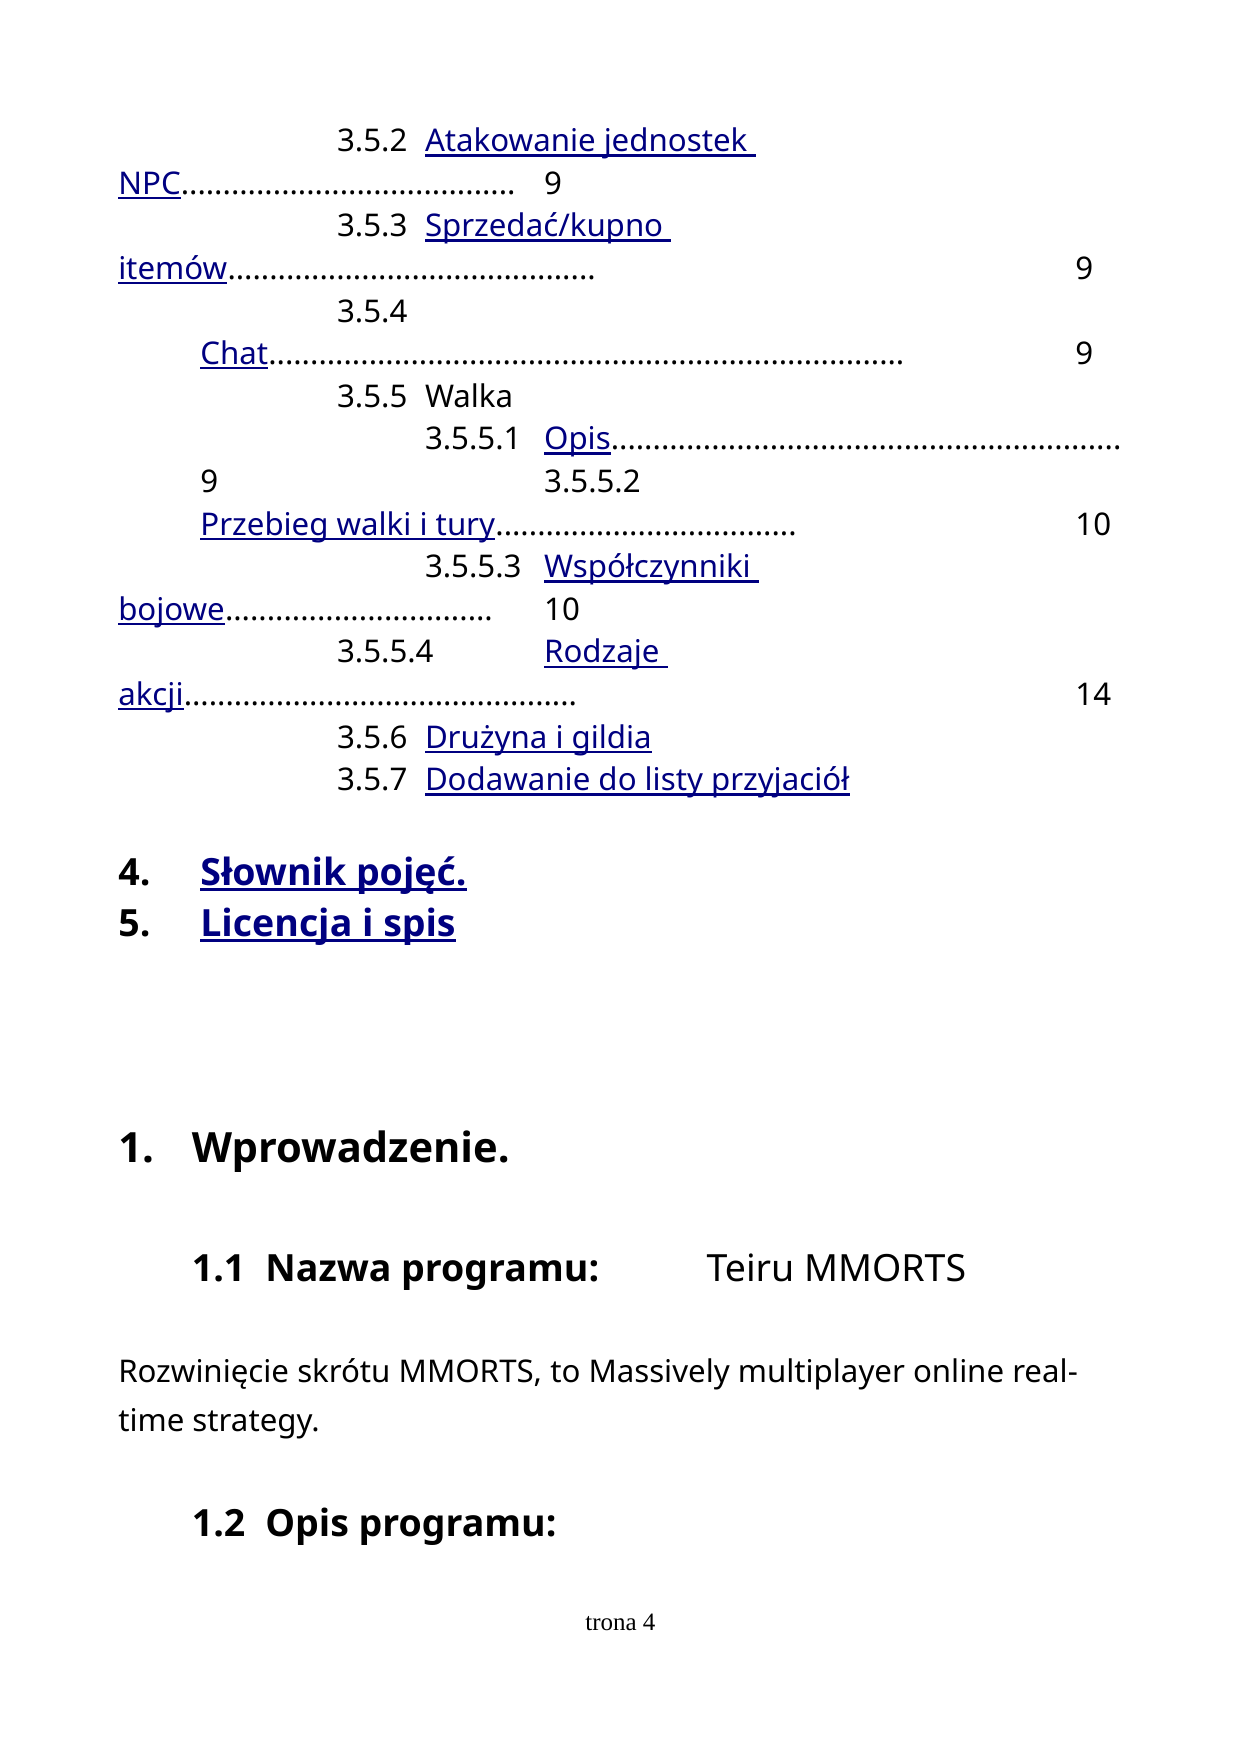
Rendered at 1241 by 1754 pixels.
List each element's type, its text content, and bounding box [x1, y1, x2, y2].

text Rozwinięcie skrótu MMORTS, to Massively multiplayer online real-time strategy. [118, 1300, 1122, 1441]
text 4. Słownik pojęć. [118, 845, 1122, 896]
text 3.5.6 Drużyna i gildia 3.5.7 Dodawanie do listy przyjaciół [118, 714, 1122, 845]
text 1. Wprowadzenie. [118, 1118, 1122, 1174]
text 1.2 Opis programu: [118, 1496, 1122, 1547]
text 3.5.5.1 Opis............................................................. 9 3.5.5.2 Przebieg walki i tury.................................... 10 3.5.5.3 Współczynniki bojowe................................ 10 3.5.5.4 Rodzaje akcji............................................... 14 [118, 416, 1122, 714]
text 5. Licencja i spis [118, 896, 1122, 947]
text 1.1 Nazwa programu: Teiru MMORTS [118, 1242, 1122, 1293]
text 3.5.2 Atakowanie jednostek NPC........................................ 9 [118, 118, 1122, 203]
text 3.5.3 Sprzedać/kupno itemów............................................ 9 3.5.4 Chat............................................................................ 9 [118, 203, 1122, 374]
text 3.5.5 Walka [118, 374, 1122, 416]
